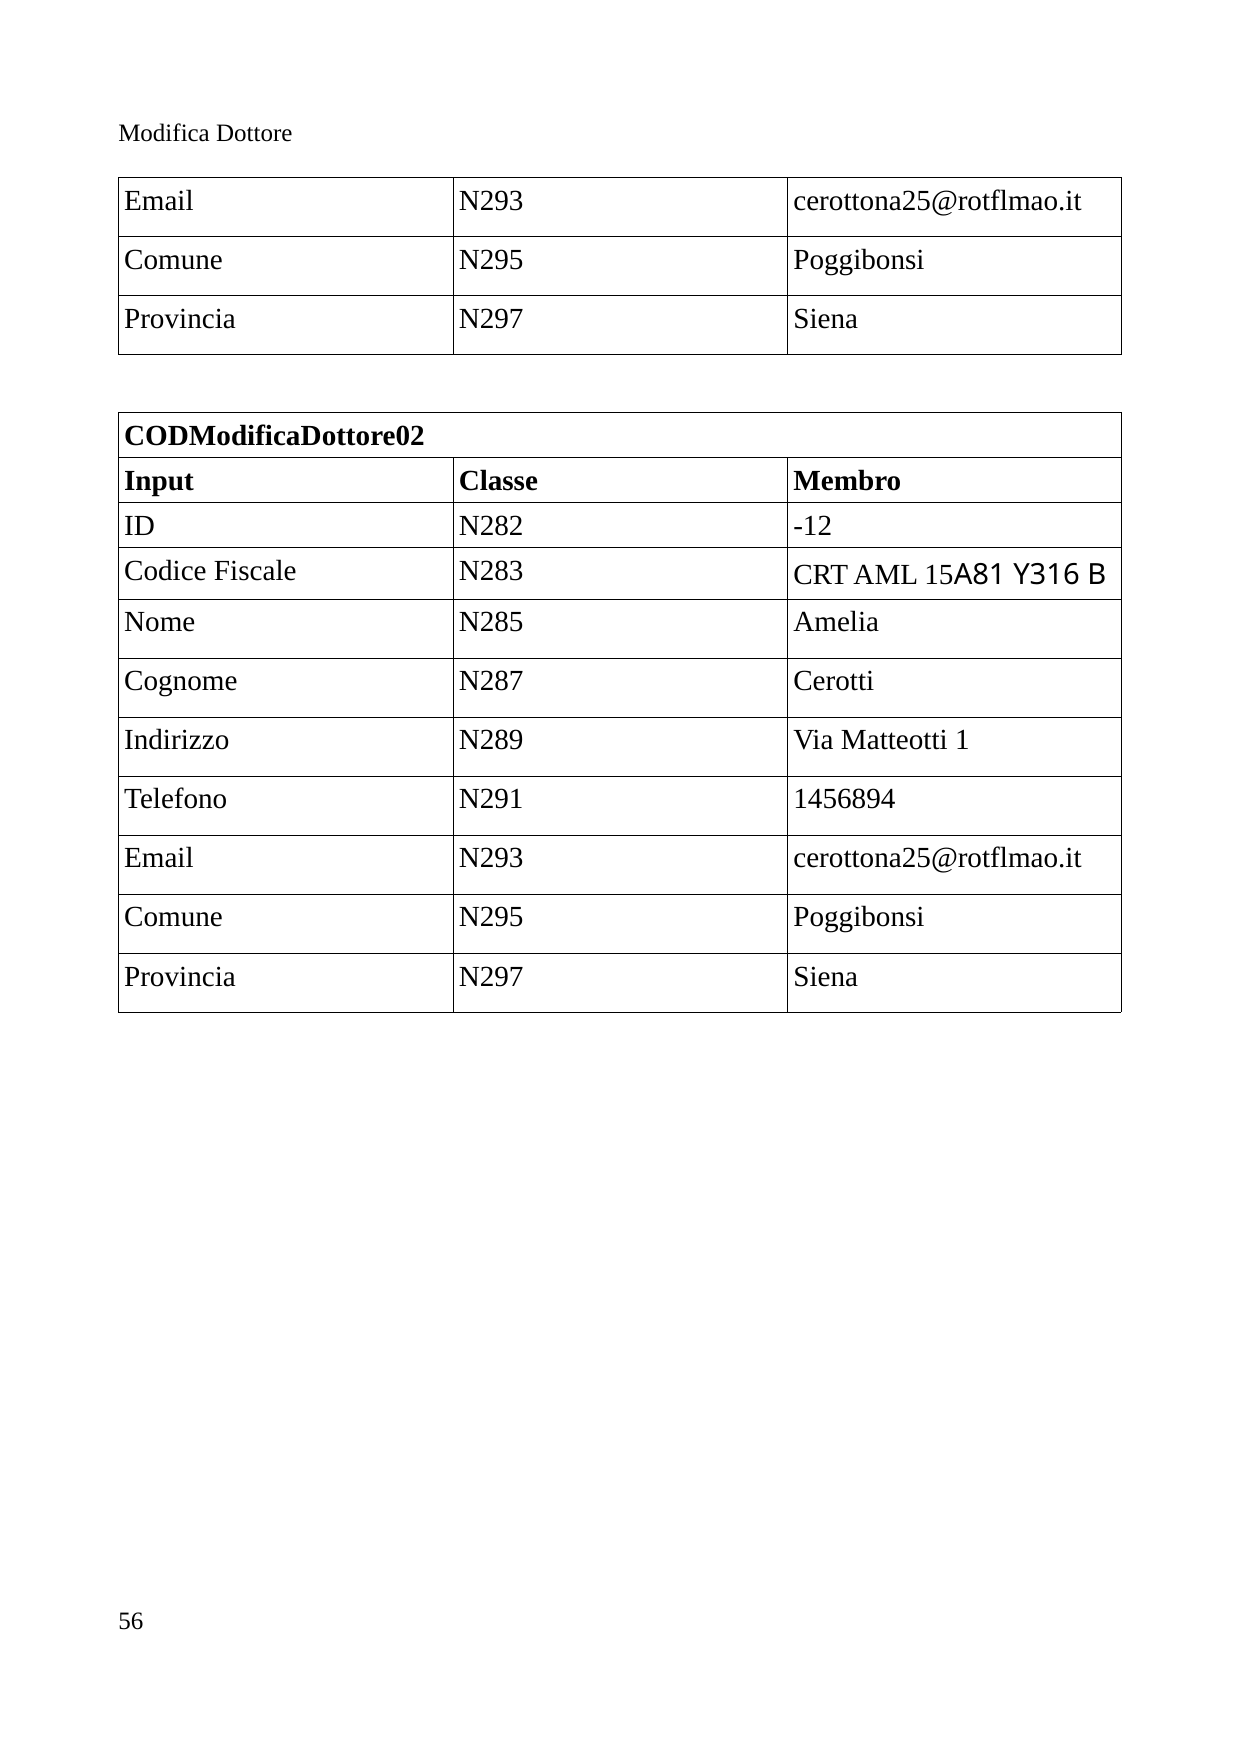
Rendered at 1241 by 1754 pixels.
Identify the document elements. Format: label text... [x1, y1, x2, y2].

table_cell Provincia [119, 296, 453, 354]
table_cell ID [119, 503, 453, 547]
table_cell Email [119, 836, 453, 894]
table_cell Codice Fiscale [119, 548, 453, 598]
table_cell Poggibonsi [788, 237, 1121, 295]
table_cell Nome [119, 600, 453, 657]
table_cell Provincia [119, 954, 453, 1012]
table_cell Comune [119, 895, 453, 953]
table_cell cerottona25@rotflmao.it [788, 178, 1121, 236]
table_cell Siena [788, 296, 1121, 354]
table_cell N297 [454, 954, 787, 1012]
table_cell Poggibonsi [788, 895, 1121, 953]
table_cell Cerotti [788, 659, 1121, 717]
table_cell cerottona25@rotflmao.it [788, 836, 1121, 894]
table_cell N285 [454, 600, 787, 657]
table_cell Telefono [119, 777, 453, 835]
table_cell Classe [454, 458, 787, 502]
table_cell 1456894 [788, 777, 1121, 835]
table_cell N293 [454, 836, 787, 894]
table_cell Amelia [788, 600, 1121, 657]
table_cell Input [119, 458, 453, 502]
table_cell N283 [454, 548, 787, 598]
table_cell N291 [454, 777, 787, 835]
table_cell N293 [454, 178, 787, 236]
table_header CODModificaDottore02 [119, 413, 1121, 457]
table_cell N287 [454, 659, 787, 717]
table_cell Via Matteotti 1 [788, 718, 1121, 776]
table_cell Indirizzo [119, 718, 453, 776]
table_cell Comune [119, 237, 453, 295]
table_cell N297 [454, 296, 787, 354]
table_cell N295 [454, 237, 787, 295]
table_cell Siena [788, 954, 1121, 1012]
table_cell CRT AML 15A81 Y316 B [788, 548, 1121, 598]
table_cell -12 [788, 503, 1121, 547]
table_cell Cognome [119, 659, 453, 717]
table_cell N289 [454, 718, 787, 776]
table_cell Membro [788, 458, 1121, 502]
table_cell Email [119, 178, 453, 236]
table_cell N282 [454, 503, 787, 547]
table_cell N295 [454, 895, 787, 953]
